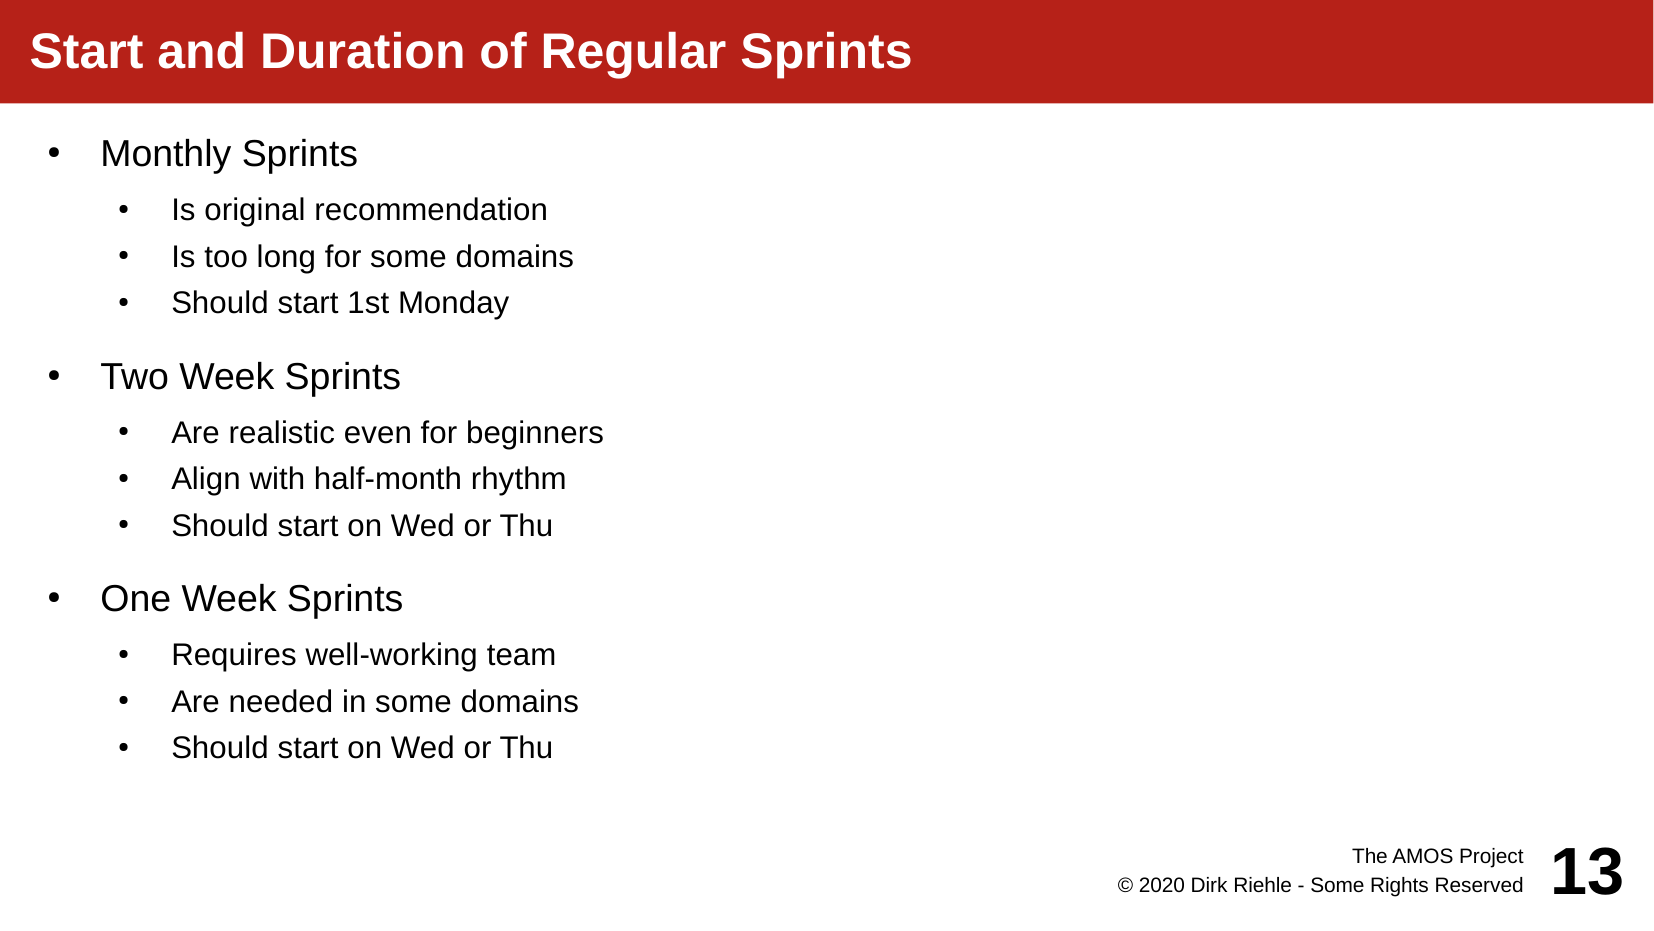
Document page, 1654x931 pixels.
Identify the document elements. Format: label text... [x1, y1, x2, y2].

title Start and Duration of Regular Sprints [0, 0, 1654, 104]
list Monthly Sprints Is original recommendation Is too long for some domains Should start 1st Monday Two Week Sprints Are realistic even for beginners Align with half-month rhythm Should start on Wed or Thu One Week Sprints Requires well-working team Are needed in some domains Should start on Wed or Thu [29, 132, 1625, 798]
list [846, 177, 1625, 931]
